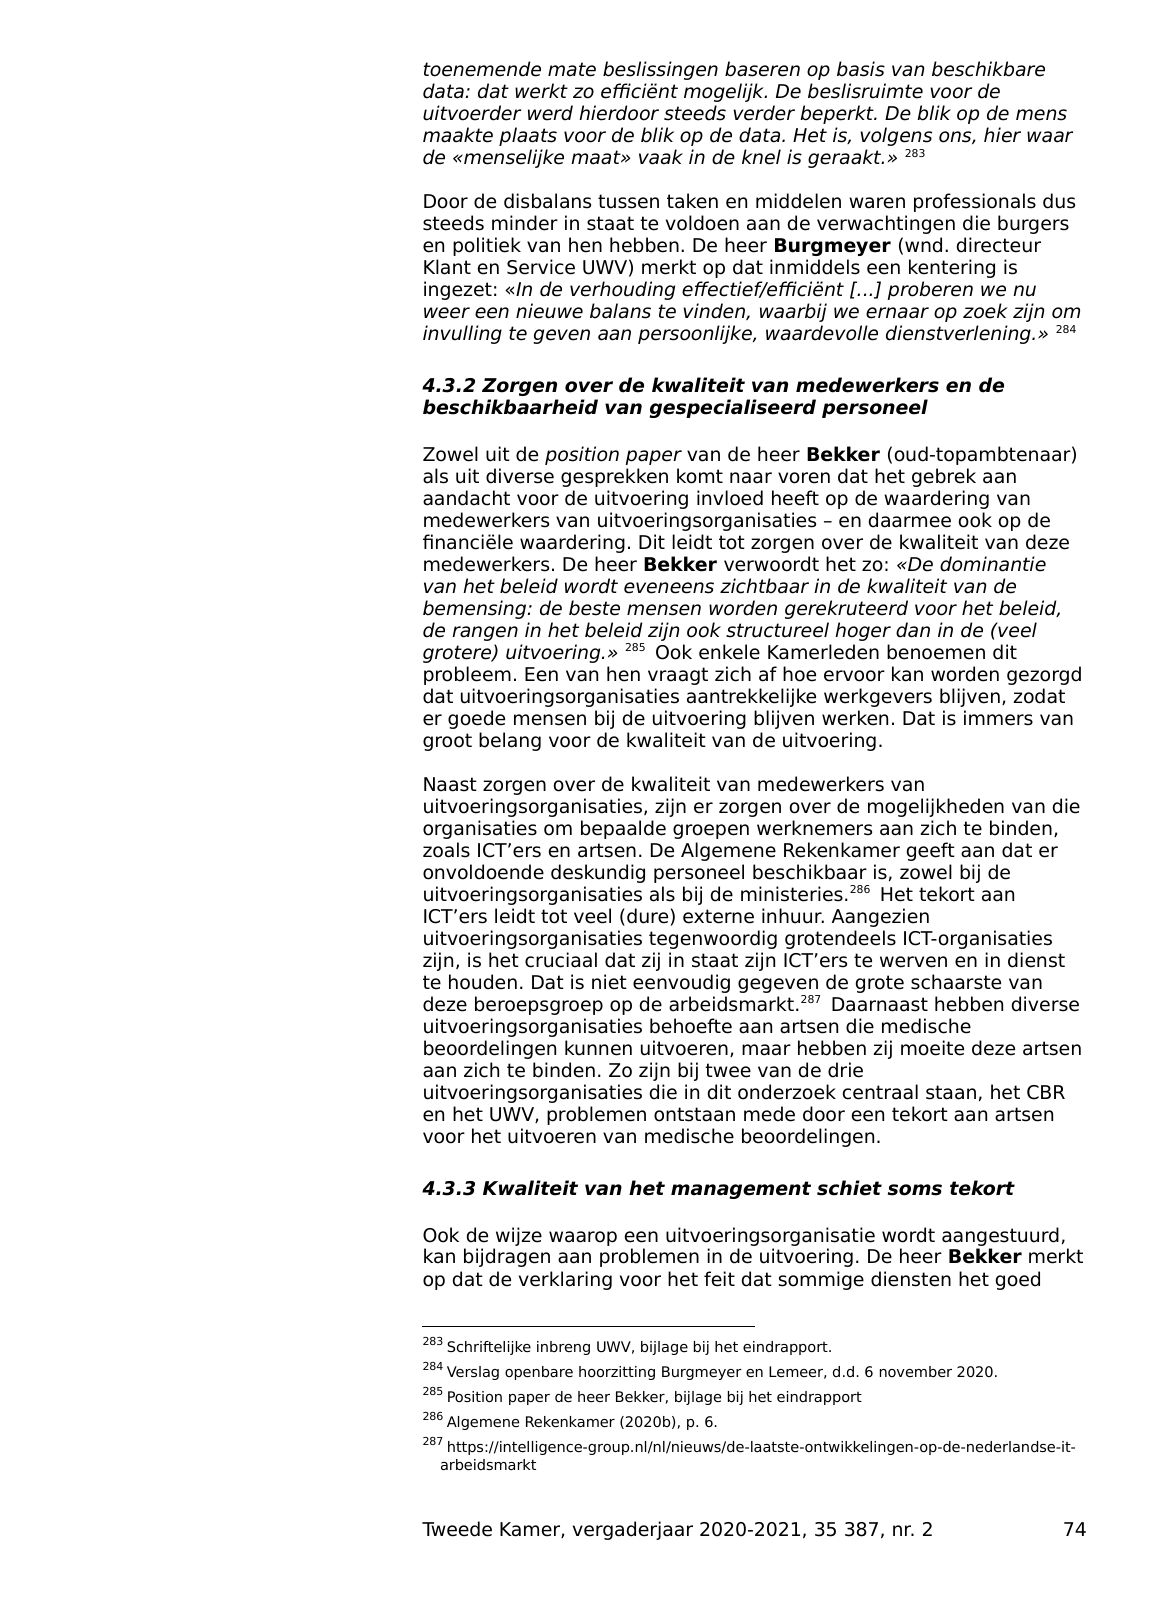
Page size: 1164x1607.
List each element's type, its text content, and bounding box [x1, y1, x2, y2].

text Zowel uit de position paper van de heer Bekker (oud-topambtenaar) als uit diverse gesprekken komt naar voren dat het gebrek aan aandacht voor de uitvoering invloed heeft op de waardering van medewerkers van uitvoeringsorganisaties – en daarmee ook op de financiële waardering. Dit leidt tot zorgen over de kwaliteit van deze medewerkers. De heer Bekker verwoordt het zo: «De dominantie van het beleid wordt eveneens zichtbaar in de kwaliteit van de bemensing: de beste mensen worden gerekruteerd voor het beleid, de rangen in het beleid zijn ook structureel hoger dan in de (veel grotere) uitvoering.» Ook enkele Kamerleden benoemen dit probleem. Een van hen vraagt zich af hoe ervoor kan worden gezorgd dat uitvoeringsorganisaties aantrekkelijke werkgevers blijven, zodat er goede mensen bij de uitvoering blijven werken. Dat is immers van groot belang voor de kwaliteit van de uitvoering. [422, 444, 1087, 752]
text Position paper de heer Bekker, bijlage bij het eindrapport [422, 1385, 1087, 1407]
text https://intelligence-group.nl/nl/nieuws/de-laatste-ontwikkelingen-op-de-nederlandse-it-arbeidsmarkt [422, 1435, 1087, 1474]
text Algemene Rekenkamer (2020b), p. 6. [422, 1410, 1087, 1432]
subtitle 4.3.3 Kwaliteit van het management schiet soms tekort [422, 1177, 1087, 1199]
subtitle 4.3.2 Zorgen over de kwaliteit van medewerkers en de beschikbaarheid van gespecialiseerd personeel [422, 375, 1087, 419]
text toenemende mate beslissingen baseren op basis van beschikbare data: dat werkt zo efficiënt mogelijk. De beslisruimte voor de uitvoerder werd hierdoor steeds verder beperkt. De blik op de mens maakte plaats voor de blik op de data. Het is, volgens ons, hier waar de «menselijke maat» vaak in de knel is geraakt.» [422, 59, 1087, 169]
text Naast zorgen over de kwaliteit van medewerkers van uitvoeringsorganisaties, zijn er zorgen over de mogelijkheden van die organisaties om bepaalde groepen werknemers aan zich te binden, zoals ICT’ers en artsen. De Algemene Rekenkamer geeft aan dat er onvoldoende deskundig personeel beschikbaar is, zowel bij de uitvoeringsorganisaties als bij de ministeries. Het tekort aan ICT’ers leidt tot veel (dure) externe inhuur. Aangezien uitvoeringsorganisaties tegenwoordig grotendeels ICT-organisaties zijn, is het cruciaal dat zij in staat zijn ICT’ers te werven en in dienst te houden. Dat is niet eenvoudig gegeven de grote schaarste van deze beroepsgroep op de arbeidsmarkt. Daarnaast hebben diverse uitvoeringsorganisaties behoefte aan artsen die medische beoordelingen kunnen uitvoeren, maar hebben zij moeite deze artsen aan zich te binden. Zo zijn bij twee van de drie uitvoeringsorganisaties die in dit onderzoek centraal staan, het CBR en het UWV, problemen ontstaan mede door een tekort aan artsen voor het uitvoeren van medische beoordelingen. [422, 774, 1087, 1147]
text Door de disbalans tussen taken en middelen waren professionals dus steeds minder in staat te voldoen aan de verwachtingen die burgers en politiek van hen hebben. De heer Burgmeyer (wnd. directeur Klant en Service UWV) merkt op dat inmiddels een kentering is ingezet: «In de verhouding effectief/efficiënt [...] proberen we nu weer een nieuwe balans te vinden, waarbij we ernaar op zoek zijn om invulling te geven aan persoonlijke, waardevolle dienstverlening.» [422, 191, 1087, 345]
text Ook de wijze waarop een uitvoeringsorganisatie wordt aangestuurd, kan bijdragen aan problemen in de uitvoering. De heer Bekker merkt op dat de verklaring voor het feit dat sommige diensten het goed [422, 1224, 1087, 1290]
text Schriftelijke inbreng UWV, bijlage bij het eindrapport. [422, 1335, 1087, 1357]
text Verslag openbare hoorzitting Burgmeyer en Lemeer, d.d. 6 november 2020. [422, 1360, 1087, 1382]
